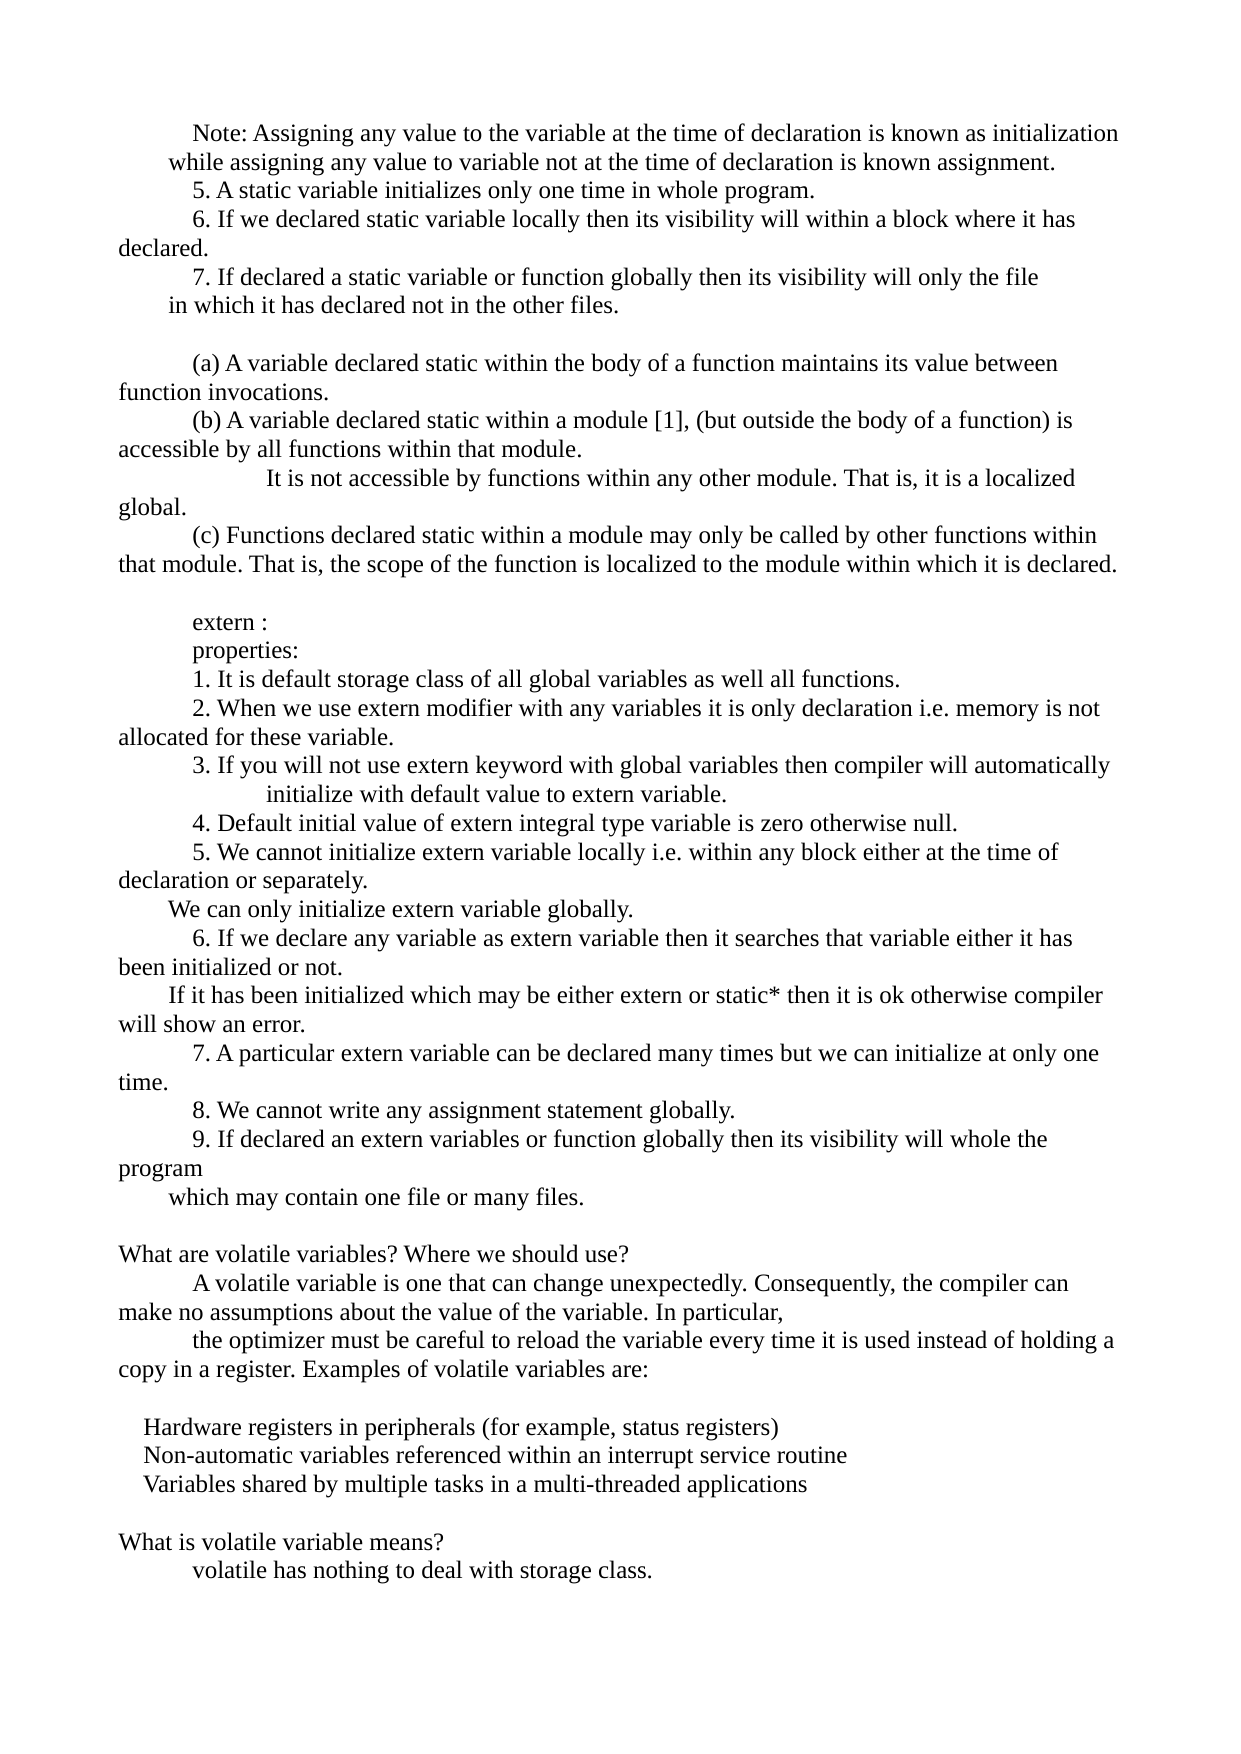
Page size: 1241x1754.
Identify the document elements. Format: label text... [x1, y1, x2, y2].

text initialize with default value to extern variable. [118, 779, 1122, 808]
text Hardware registers in peripherals (for example, status registers) [118, 1412, 1122, 1441]
text 9. If declared an extern variables or function globally then its visibility will whole the program [118, 1124, 1122, 1182]
text 4. Default initial value of extern integral type variable is zero otherwise null. [118, 808, 1122, 837]
text Non-automatic variables referenced within an interrupt service routine [118, 1441, 1122, 1469]
text 6. If we declare any variable as extern variable then it searches that variable either it has been initialized or not. [118, 923, 1122, 981]
text What are volatile variables? Where we should use? [118, 1239, 1122, 1268]
text A volatile variable is one that can change unexpectedly. Consequently, the compiler can make no assumptions about the value of the variable. In particular, [118, 1268, 1122, 1326]
text which may contain one file or many files. [118, 1182, 1122, 1211]
text (b) A variable declared static within a module [1], (but outside the body of a function) is accessible by all functions within that module. [118, 406, 1122, 463]
text (a) A variable declared static within the body of a function maintains its value between function invocations. [118, 348, 1122, 406]
text the optimizer must be careful to reload the variable every time it is used instead of holding a copy in a register. Examples of volatile variables are: [118, 1326, 1122, 1383]
text 8. We cannot write any assignment statement globally. [118, 1096, 1122, 1124]
text 2. When we use extern modifier with any variables it is only declaration i.e. memory is not allocated for these variable. [118, 693, 1122, 751]
text extern : [118, 607, 1122, 636]
text We can only initialize extern variable globally. [118, 894, 1122, 923]
text 3. If you will not use extern keyword with global variables then compiler will automatically [118, 751, 1122, 779]
text properties: [118, 636, 1122, 664]
text 5. We cannot initialize extern variable locally i.e. within any block either at the time of declaration or separately. [118, 837, 1122, 894]
text volatile has nothing to deal with storage class. [118, 1556, 1122, 1584]
text (c) Functions declared static within a module may only be called by other functions within that module. That is, the scope of the function is localized to the module within which it is declared. [118, 521, 1122, 578]
text 7. A particular extern variable can be declared many times but we can initialize at only one time. [118, 1038, 1122, 1096]
text 5. A static variable initializes only one time in whole program. [118, 176, 1122, 204]
text What is volatile variable means? [118, 1527, 1122, 1556]
text 7. If declared a static variable or function globally then its visibility will only the file [118, 262, 1122, 291]
text 6. If we declared static variable locally then its visibility will within a block where it has declared. [118, 204, 1122, 262]
text 1. It is default storage class of all global variables as well all functions. [118, 664, 1122, 693]
text If it has been initialized which may be either extern or static* then it is ok otherwise compiler will show an error. [118, 981, 1122, 1038]
text while assigning any value to variable not at the time of declaration is known assignment. [118, 147, 1122, 176]
text Variables shared by multiple tasks in a multi-threaded applications [118, 1469, 1122, 1498]
text It is not accessible by functions within any other module. That is, it is a localized global. [118, 463, 1122, 521]
text Note: Assigning any value to the variable at the time of declaration is known as initialization [118, 118, 1122, 147]
text in which it has declared not in the other files. [118, 291, 1122, 319]
